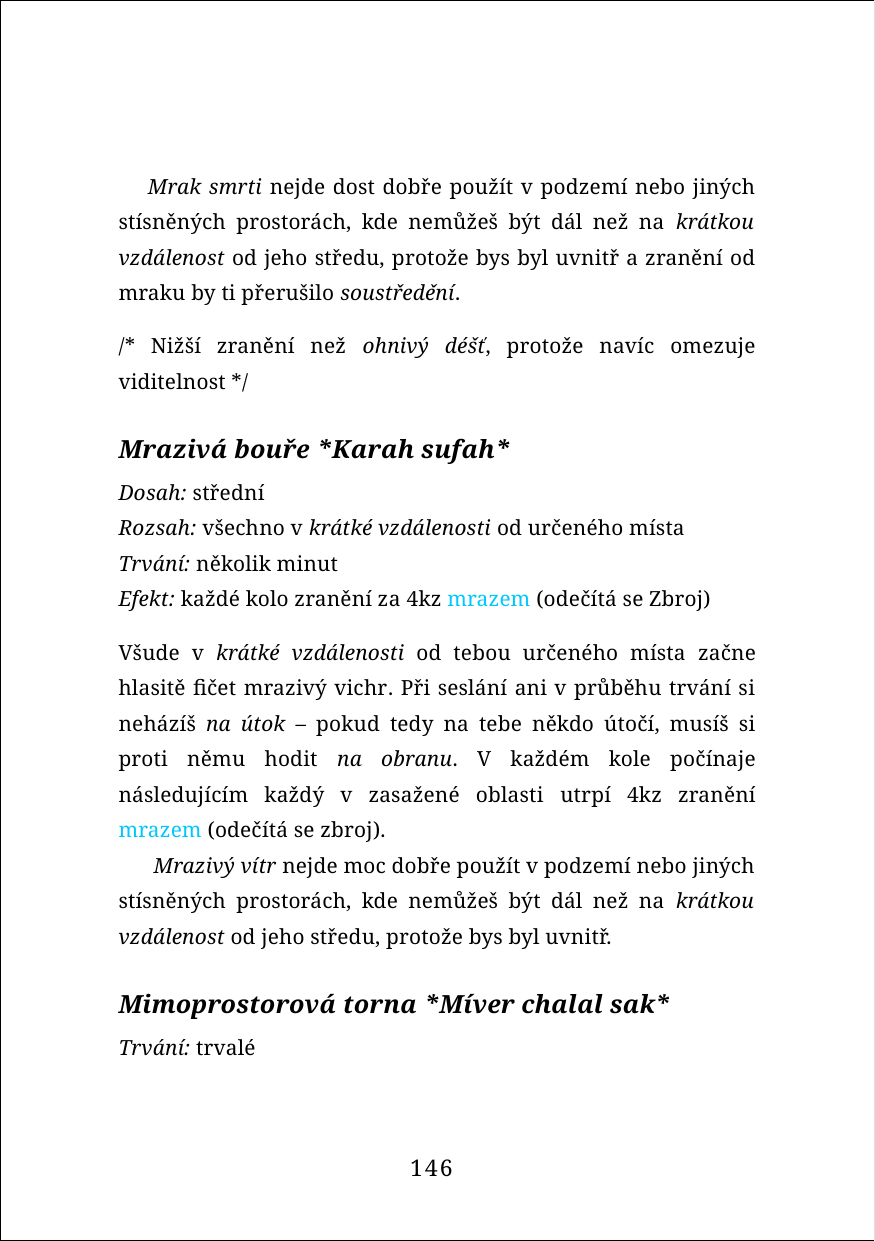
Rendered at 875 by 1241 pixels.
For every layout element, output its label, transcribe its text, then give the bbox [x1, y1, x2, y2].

subtitle Mrazivá bouře *Karah sufah* [118, 432, 756, 466]
subtitle Mimoprostorová torna *Míver chalal sak* [118, 987, 756, 1021]
text Dosah: střední Rozsah: všechno v krátké vzdálenosti od určeného místa Trvání: několik minut Efekt: každé kolo zranění za 4kz mrazem (odečítá se Zbroj) [118, 478, 756, 613]
text Trvání: trvalé [118, 1033, 756, 1061]
text /* Nižší zranění než ohnivý déšť, protože navíc omezuje viditelnost */ [118, 332, 756, 396]
text Mrak smrti nejde dost dobře použít v podzemí nebo jiných stísněných prostorách, kde nemůžeš být dál než na krátkou vzdálenost od jeho středu, protože bys byl uvnitř a zranění od mraku by ti přerušilo soustředění. [118, 172, 756, 307]
text Všude v krátké vzdálenosti od tebou určeného místa začne hlasitě fičet mrazivý vichr. Při seslání ani v průběhu trvání si neházíš na útok – pokud tedy na tebe někdo útočí, musíš si proti němu hodit na obranu. V každém kole počínaje následujícím každý v zasažené oblasti utrpí 4kz zranění mrazem (odečítá se zbroj). Mrazivý vítr nejde moc dobře použít v podzemí nebo jiných stísněných prostorách, kde nemůžeš být dál než na krátkou vzdálenost od jeho středu, protože bys byl uvnitř. [118, 638, 756, 950]
